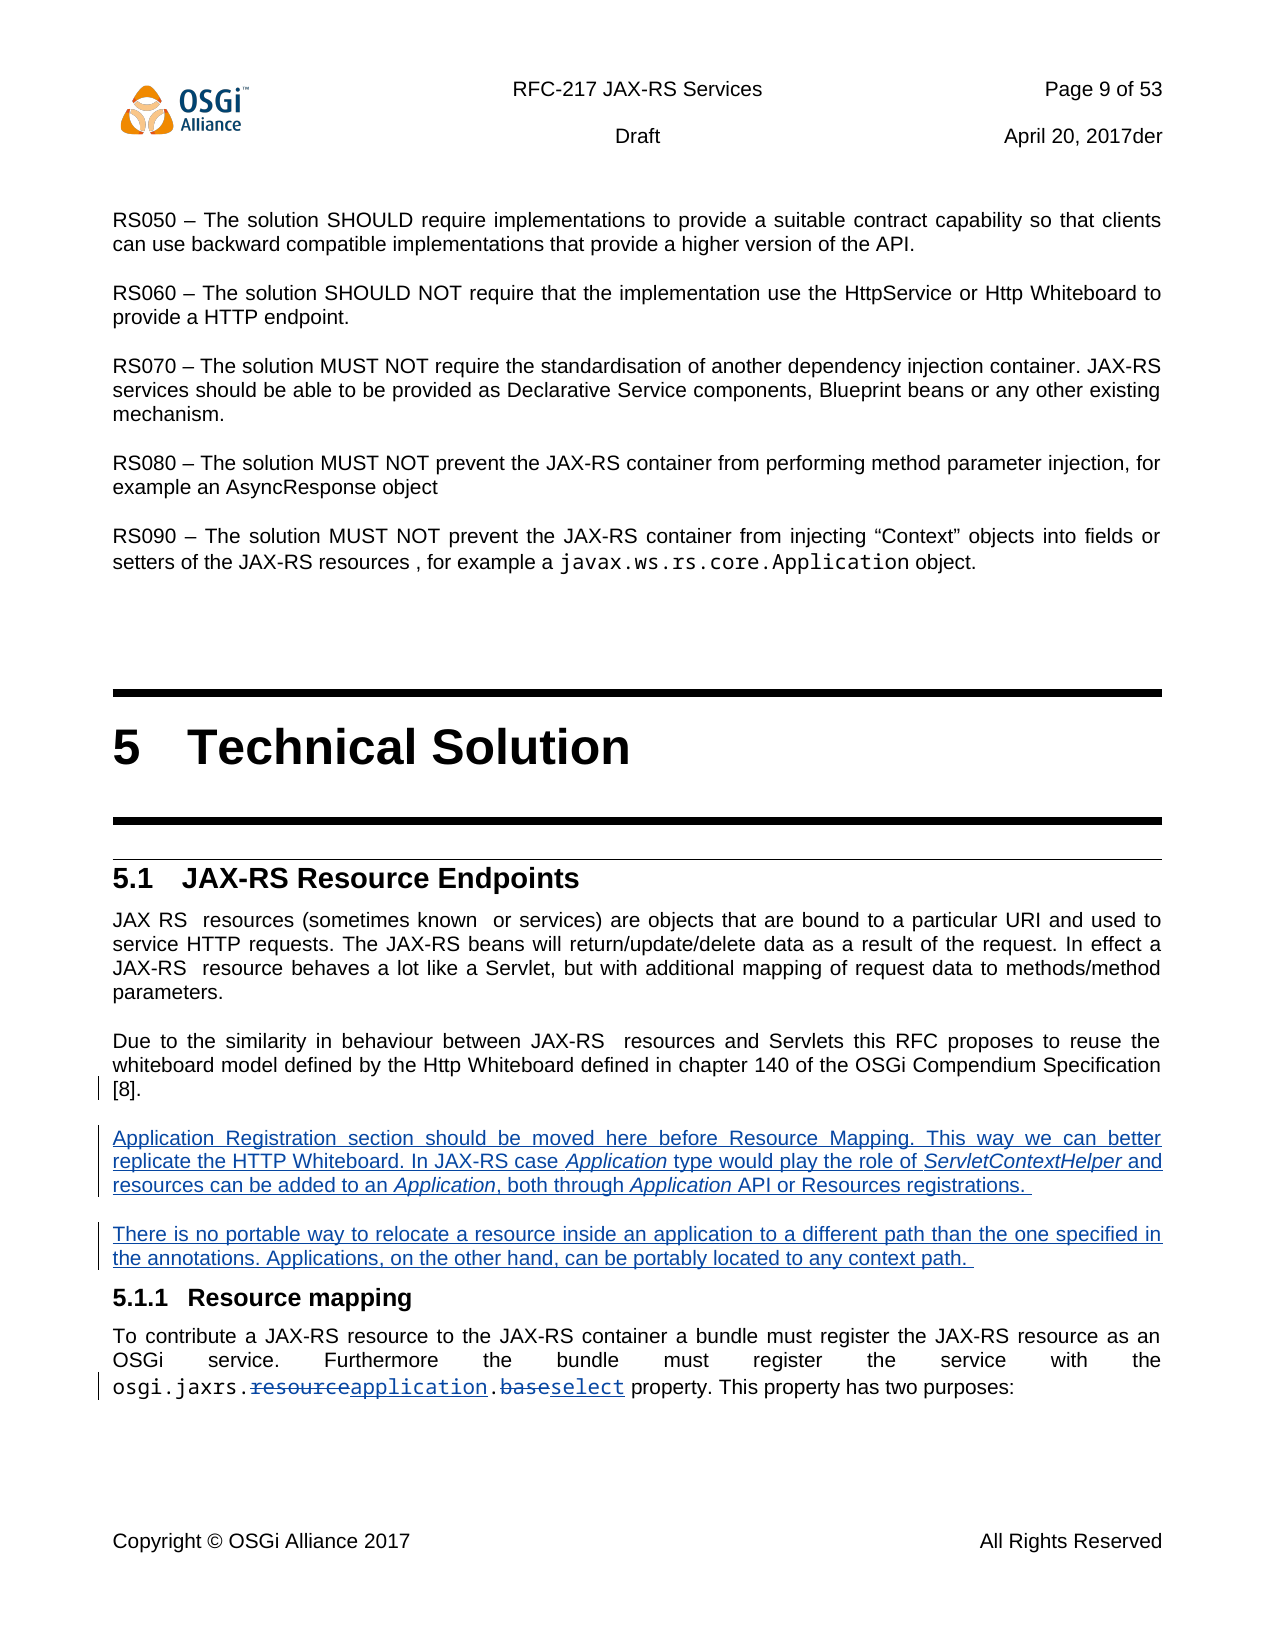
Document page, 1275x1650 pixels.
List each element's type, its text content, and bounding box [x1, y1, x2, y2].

text JAX RS resources (sometimes known or services) are objects that are bound to a particular URI and used to service HTTP requests. The JAX-RS beans will return/update/delete data as a result of the request. In effect a JAX-RS resource behaves a lot like a Servlet, but with additional mapping of request data to methods/method parameters. [112, 908, 1162, 1003]
text To contribute a JAX-RS resource to the JAX-RS container a bundle must register the JAX-RS resource as an OSGi service. Furthermore the bundle must register the service with the osgi.jaxrs.application.select property. This property has two purposes: [112, 1324, 1162, 1400]
subtitle Technical Solution [112, 690, 1162, 825]
text RS050 – The solution SHOULD require implementations to provide a suitable contract capability so that clients can use backward compatible implementations that provide a higher version of the API. [112, 208, 1162, 256]
text resources can be added to an Application, both through Application API or Resources registrations. [112, 1171, 1162, 1197]
text RS090 – The solution MUST NOT prevent the JAX-RS container from injecting “Context” objects into fields or setters of the JAX-RS resources , for example a javax.ws.rs.core.Application object. [112, 523, 1162, 576]
text Due to the similarity in behaviour between JAX-RS resources and Servlets this RFC proposes to reuse the whiteboard model defined by the Http Whiteboard defined in chapter 140 of the OSGi Compendium Specification [8].. [112, 1028, 1162, 1100]
subtitle JAX-RS Resource Endpoints [112, 860, 1162, 895]
picture [113, 78, 257, 142]
text There is no portable way to relocate a resource inside an application to a different path than the one specified in [112, 1222, 1162, 1243]
text the annotations. Applications, on the other hand, can be portably located to any context path. [112, 1244, 1162, 1270]
text RS080 – The solution MUST NOT prevent the JAX-RS container from performing method parameter injection, for example an AsyncResponse object [112, 451, 1162, 498]
subtitle Resource mapping [112, 1283, 1162, 1311]
text RS070 – The solution MUST NOT require the standardisation of another dependency injection container. JAX-RS services should be able to be provided as Declarative Service components, Blueprint beans or any other existing mechanism. [112, 354, 1162, 426]
text replicate the HTTP Whiteboard. In JAX-RS case Application type would play the role of ServletContextHelper and [112, 1147, 1162, 1170]
text RS060 – The solution SHOULD NOT require that the implementation use the HttpService or Http Whiteboard to provide a HTTP endpoint. [112, 281, 1162, 329]
text Application Registration section should be moved here before Resource Mapping. This way we can better [112, 1125, 1162, 1146]
